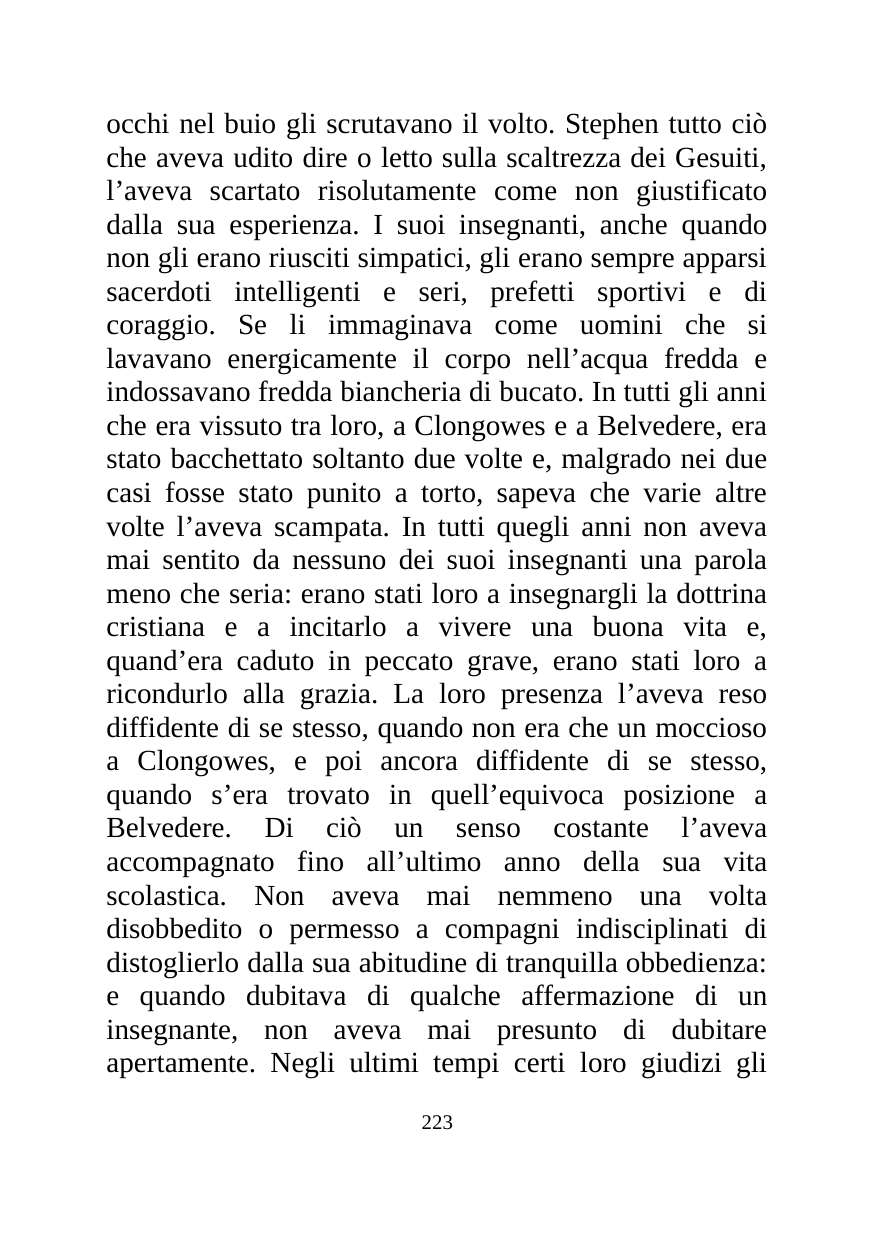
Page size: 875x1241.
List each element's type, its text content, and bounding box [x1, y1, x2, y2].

text occhi nel buio gli scrutavano il volto. Stephen tutto ciò che aveva udito dire o letto sulla scaltrezza dei Gesuiti, l’aveva scartato risolutamente come non giustificato dalla sua esperienza. I suoi insegnanti, anche quando non gli erano riusciti simpatici, gli erano sempre apparsi sacerdoti intelligenti e seri, prefetti sportivi e di coraggio. Se li immaginava come uomini che si lavavano energicamente il corpo nell’acqua fredda e indossavano fredda biancheria di bucato. In tutti gli anni che era vissuto tra loro, a Clongowes e a Belvedere, era stato bacchettato soltanto due volte e, malgrado nei due casi fosse stato punito a torto, sapeva che varie altre volte l’aveva scampata. In tutti quegli anni non aveva mai sentito da nessuno dei suoi insegnanti una parola meno che seria: erano stati loro a insegnargli la dottrina cristiana e a incitarlo a vivere una buona vita e, quand’era caduto in peccato grave, erano stati loro a ricondurlo alla grazia. La loro presenza l’aveva reso diffidente di se stesso, quando non era che un moccioso a Clongowes, e poi ancora diffidente di se stesso, quando s’era trovato in quell’equivoca posizione a Belvedere. Di ciò un senso costante l’aveva accompagnato fino all’ultimo anno della sua vita scolastica. Non aveva mai nemmeno una volta disobbedito o permesso a compagni indisciplinati di distoglierlo dalla sua abitudine di tranquilla obbedienza: e quando dubitava di qualche affermazione di un insegnante, non aveva mai presunto di dubitare apertamente. Negli ultimi tempi certi loro giudizi gli [106, 106, 768, 1079]
